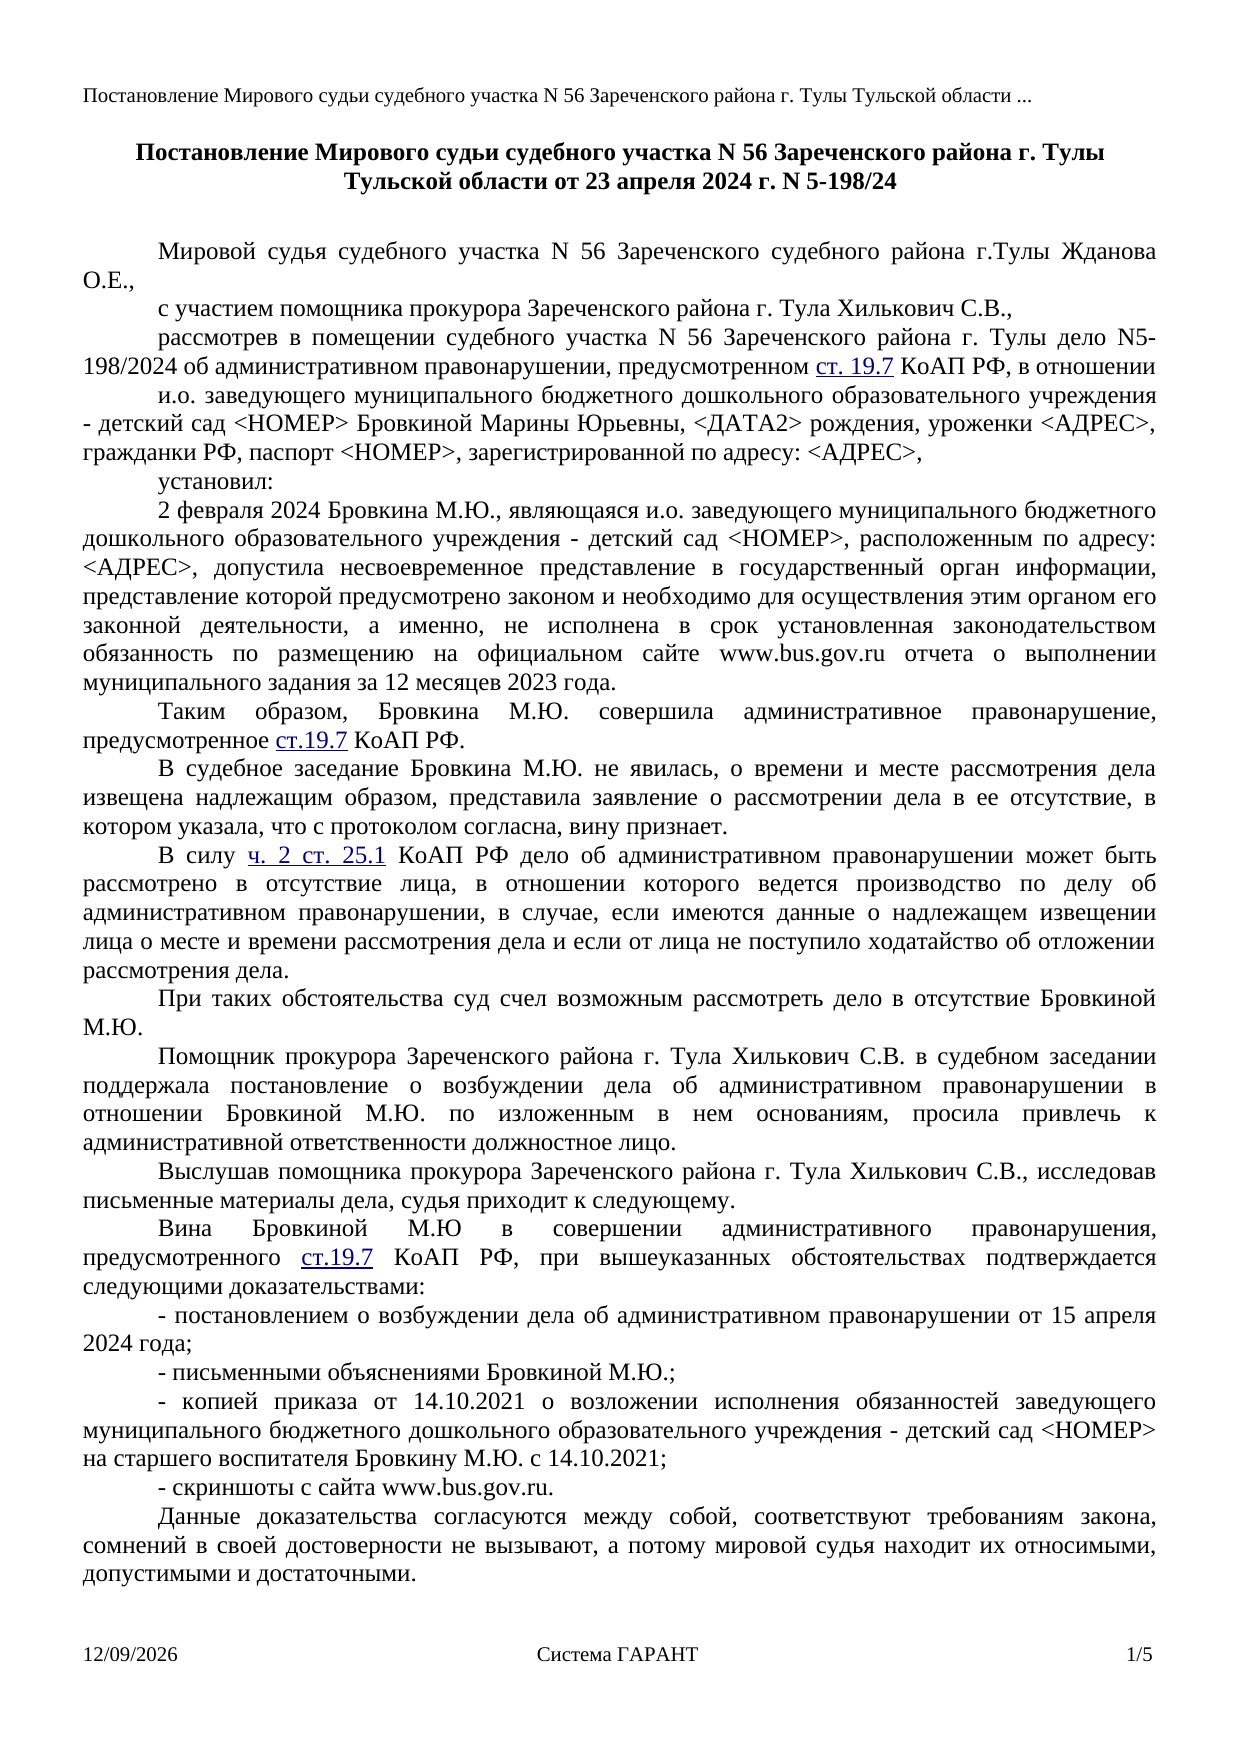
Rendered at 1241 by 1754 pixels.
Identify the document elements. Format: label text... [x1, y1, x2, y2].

text - скриншоты с сайта www.bus.gov.ru. [83, 1472, 1157, 1501]
text При таких обстоятельства суд счел возможным рассмотреть дело в отсутствие Бровкиной М.Ю. [83, 983, 1157, 1041]
text и.о. заведующего муниципального бюджетного дошкольного образовательного учреждения - детский сад <НОМЕР> Бровкиной Марины Юрьевны, <ДАТА2> рождения, уроженки <АДРЕС>, гражданки РФ, паспорт <НОМЕР>, зарегистрированной по адресу: <АДРЕС>, [83, 380, 1157, 466]
text установил: [83, 466, 1157, 495]
text - письменными объяснениями Бровкиной М.Ю.; [83, 1357, 1157, 1386]
text Мировой судья судебного участка N 56 Зареченского судебного района г.Тулы Жданова О.Е., [83, 236, 1157, 293]
text В судебное заседание Бровкина М.Ю. не явилась, о времени и месте рассмотрения дела извещена надлежащим образом, представила заявление о рассмотрении дела в ее отсутствие, в котором указала, что с протоколом согласна, вину признает. [83, 753, 1157, 840]
text В силу ч. 2 ст. 25.1 КоАП РФ дело об административном правонарушении может быть рассмотрено в отсутствие лица, в отношении которого ведется производство по делу об административном правонарушении, в случае, если имеются данные о надлежащем извещении лица о месте и времени рассмотрения дела и если от лица не поступило ходатайство об отложении рассмотрения дела. [83, 840, 1157, 983]
text Выслушав помощника прокурора Зареченского района г. Тула Хилькович С.В., исследовав письменные материалы дела, судья приходит к следующему. [83, 1156, 1157, 1213]
text Таким образом, Бровкина М.Ю. совершила административное правонарушение, предусмотренное ст.19.7 КоАП РФ. [83, 696, 1157, 753]
text Помощник прокурора Зареченского района г. Тула Хилькович С.В. в судебном заседании поддержала постановление о возбуждении дела об административном правонарушении в отношении Бровкиной М.Ю. по изложенным в нем основаниям, просила привлечь к административной ответственности должностное лицо. [83, 1041, 1157, 1156]
text - постановлением о возбуждении дела об административном правонарушении от 15 апреля 2024 года; [83, 1300, 1157, 1357]
text Вина Бровкиной М.Ю в совершении административного правонарушения, предусмотренного ст.19.7 КоАП РФ, при вышеуказанных обстоятельствах подтверждается следующими доказательствами: [83, 1213, 1157, 1300]
subtitle Постановление Мирового судьи судебного участка N 56 Зареченского района г. Тулы Тульской области от 23 апреля 2024 г. N 5-198/24 [83, 137, 1157, 195]
text 2 февраля 2024 Бровкина М.Ю., являющаяся и.о. заведующего муниципального бюджетного дошкольного образовательного учреждения - детский сад <НОМЕР>, расположенным по адресу: <АДРЕС>, допустила несвоевременное представление в государственный орган информации, представление которой предусмотрено законом и необходимо для осуществления этим органом его законной деятельности, а именно, не исполнена в срок установленная законодательством обязанность по размещению на официальном сайте www.bus.gov.ru отчета о выполнении муниципального задания за 12 месяцев 2023 года. [83, 495, 1157, 696]
text рассмотрев в помещении судебного участка N 56 Зареченского района г. Тулы дело N5-198/2024 об административном правонарушении, предусмотренном ст. 19.7 КоАП РФ, в отношении [83, 322, 1157, 380]
text Данные доказательства согласуются между собой, соответствуют требованиям закона, сомнений в своей достоверности не вызывают, а потому мировой судья находит их относимыми, допустимыми и достаточными. [83, 1501, 1157, 1587]
text с участием помощника прокурора Зареченского района г. Тула Хилькович С.В., [83, 293, 1157, 322]
text - копией приказа от 14.10.2021 о возложении исполнения обязанностей заведующего муниципального бюджетного дошкольного образовательного учреждения - детский сад <НОМЕР> на старшего воспитателя Бровкину М.Ю. с 14.10.2021; [83, 1386, 1157, 1472]
